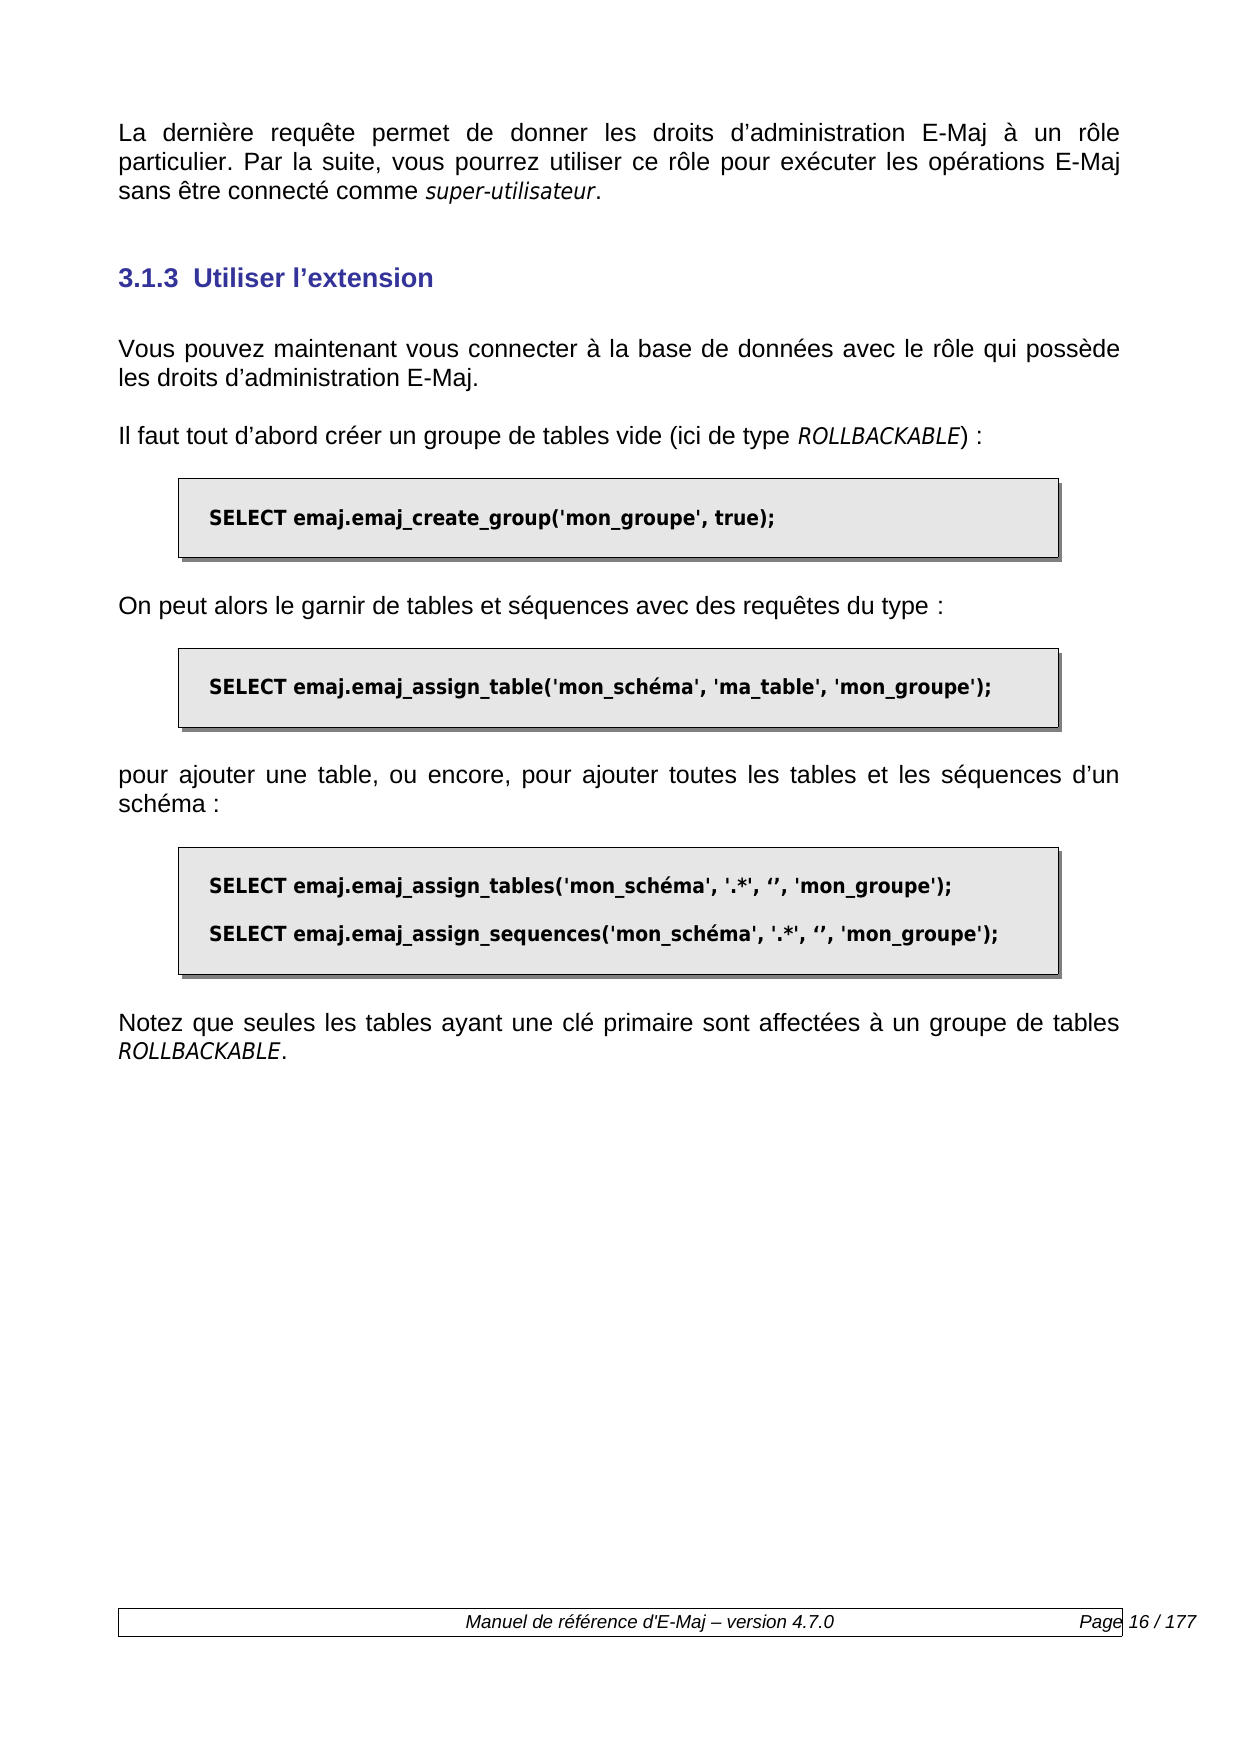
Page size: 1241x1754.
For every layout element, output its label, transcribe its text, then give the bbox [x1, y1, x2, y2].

text On peut alors le garnir de tables et séquences avec des requêtes du type : [118, 591, 1122, 619]
text SELECT emaj.emaj_assign_sequences('mon_schéma', '.*', ‘’, 'mon_groupe'); [179, 919, 1058, 944]
text SELECT emaj.emaj_assign_tables('mon_schéma', '.*', ‘’, 'mon_groupe'); [179, 871, 1058, 895]
text Il faut tout d’abord créer un groupe de tables vide (ici de type ROLLBACKABLE) : [118, 421, 1122, 449]
text SELECT emaj.emaj_assign_table('mon_schéma', 'ma_table', 'mon_groupe'); [179, 672, 1058, 697]
text pour ajouter une table, ou encore, pour ajouter toutes les tables et les séquences d’un schéma : [118, 760, 1122, 818]
text Vous pouvez maintenant vous connecter à la base de données avec le rôle qui possède les droits d’administration E-Maj. [118, 334, 1122, 392]
text La dernière requête permet de donner les droits d’administration E-Maj à un rôle particulier. Par la suite, vous pourrez utiliser ce rôle pour exécuter les opérations E-Maj sans être connecté comme super-utilisateur. [118, 118, 1122, 204]
text SELECT emaj.emaj_create_group('mon_groupe', true); [179, 503, 1058, 527]
subtitle Utiliser l’extension [118, 262, 1122, 293]
text Notez que seules les tables ayant une clé primaire sont affectées à un groupe de tables ROLLBACKABLE. [118, 1007, 1122, 1065]
